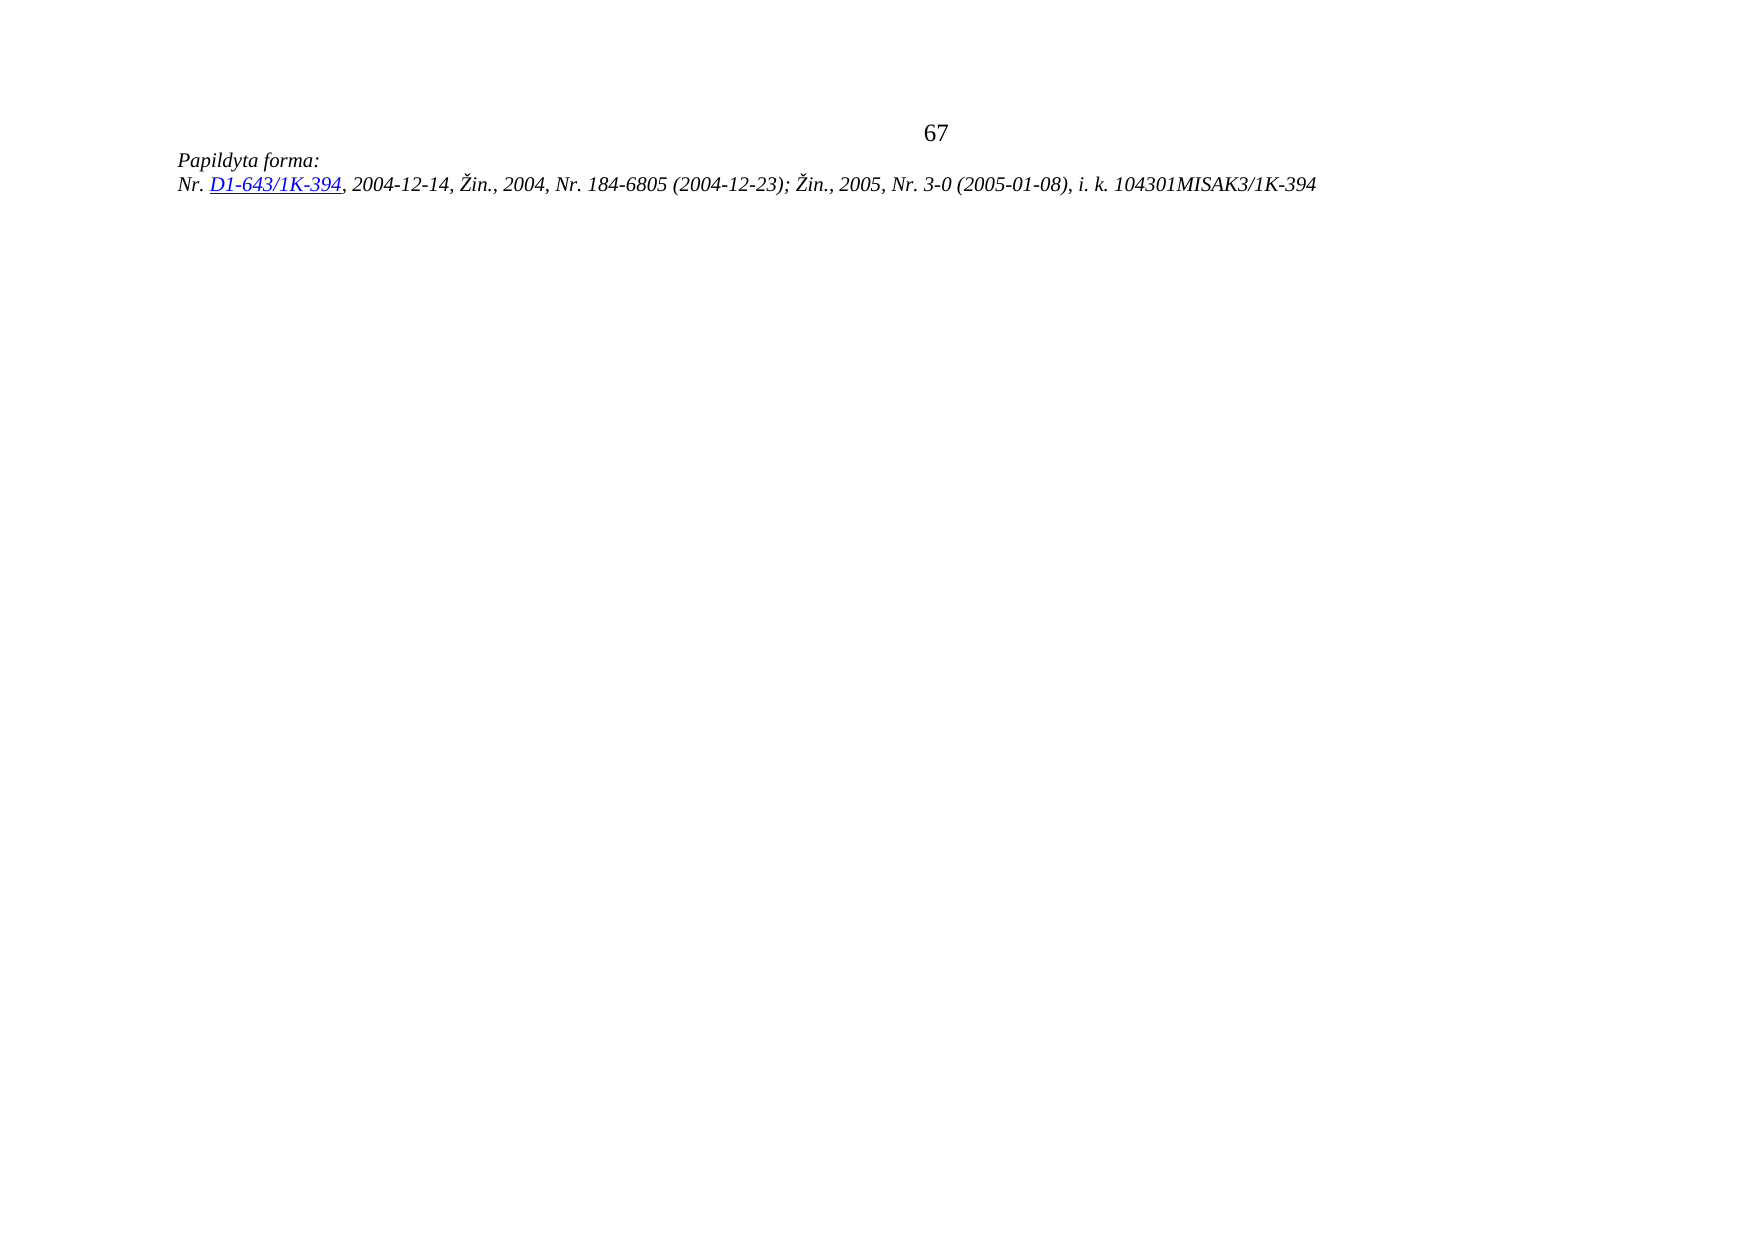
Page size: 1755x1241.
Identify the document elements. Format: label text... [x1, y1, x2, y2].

text Papildyta forma: [177, 148, 1695, 172]
text Nr. D1-643/1K-394, 2004-12-14, Žin., 2004, Nr. 184-6805 (2004-12-23); Žin., 2005, Nr. 3-0 (2005-01-08), i. k. 104301MISAK3/1K-394 [177, 172, 1695, 196]
